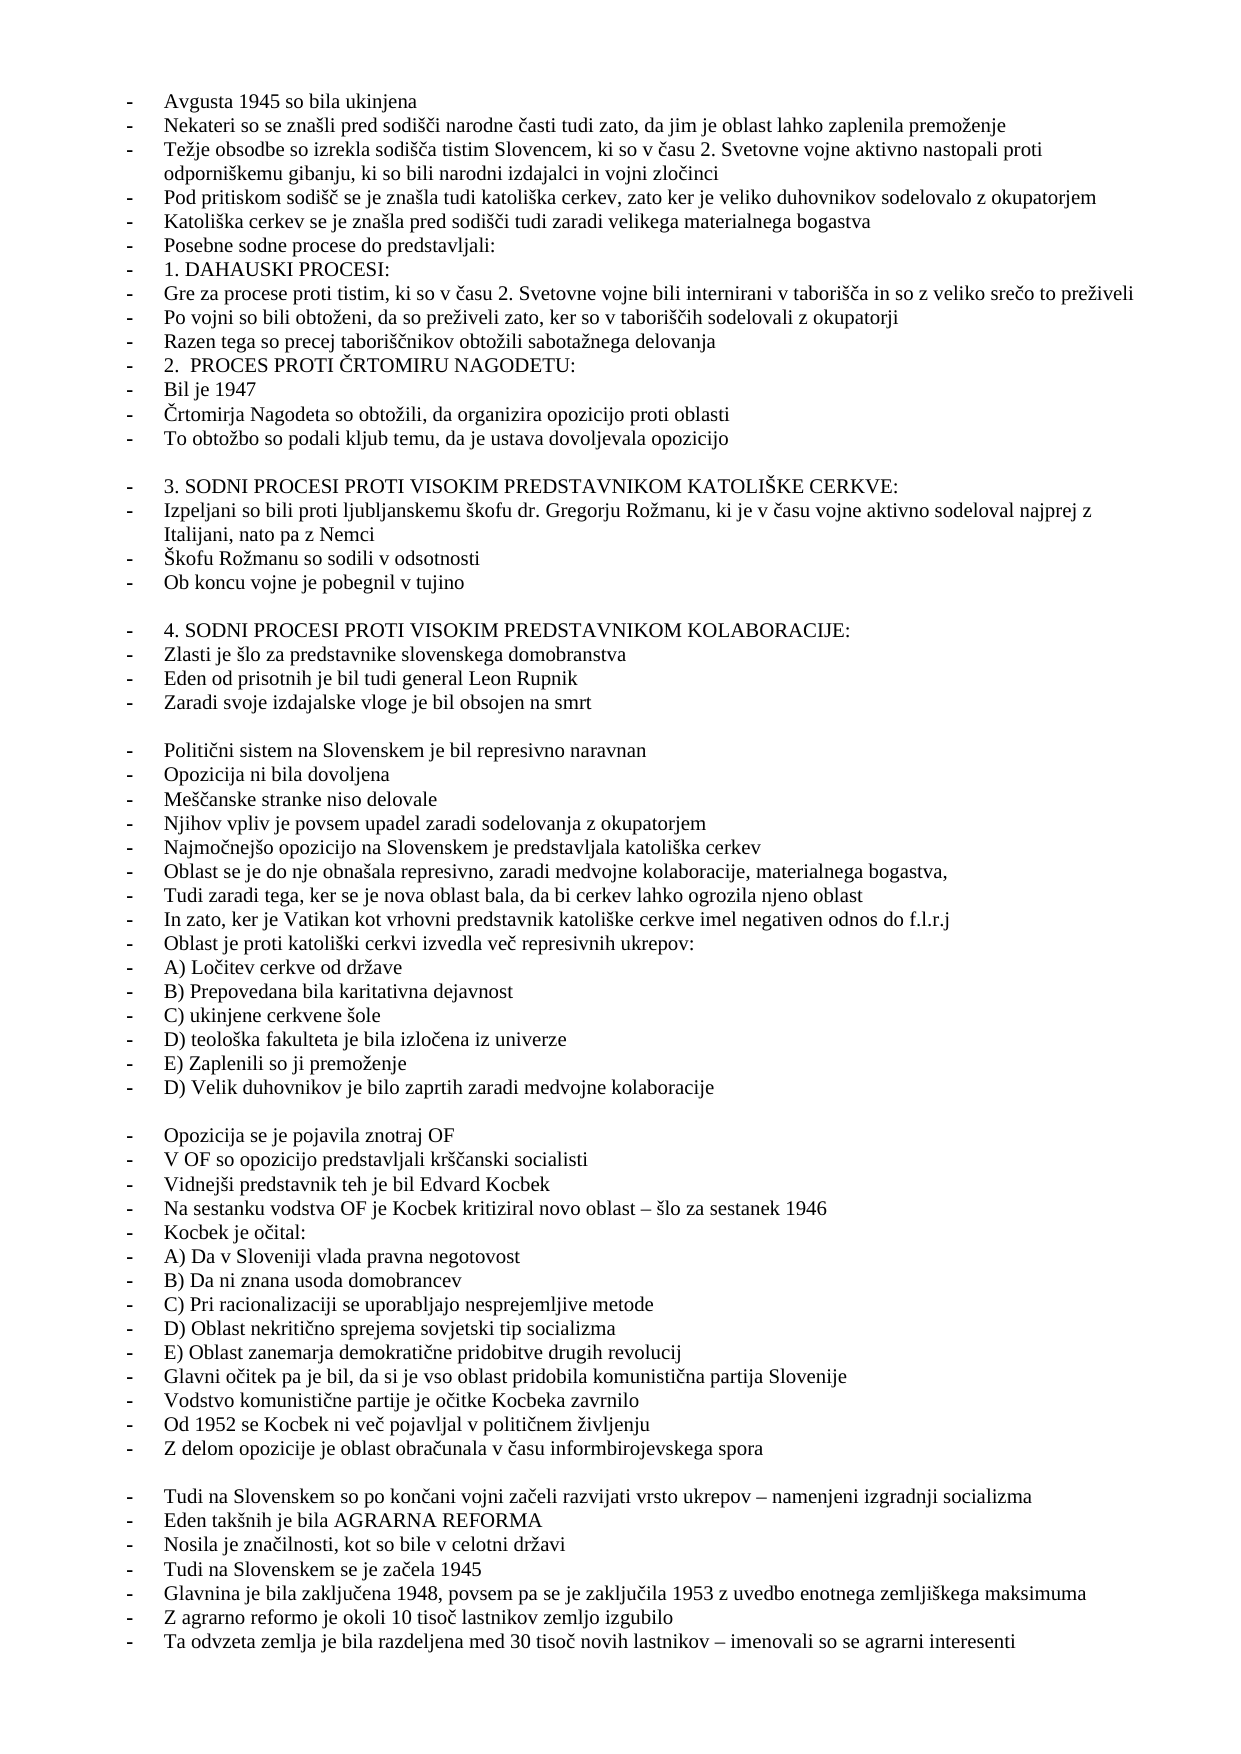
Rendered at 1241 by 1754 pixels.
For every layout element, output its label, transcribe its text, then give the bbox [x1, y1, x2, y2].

list A) Ločitev cerkve od države [126, 955, 1152, 979]
list Vodstvo komunistične partije je očitke Kocbeka zavrnilo [126, 1388, 1152, 1412]
list Glavni očitek pa je bil, da si je vso oblast pridobila komunistična partija Slovenije [126, 1364, 1152, 1388]
list Vidnejši predstavnik teh je bil Edvard Kocbek [126, 1171, 1152, 1196]
list D) Velik duhovnikov je bilo zaprtih zaradi medvojne kolaboracije [126, 1075, 1152, 1099]
list E) Zaplenili so ji premoženje [126, 1051, 1152, 1075]
list Glavnina je bila zaključena 1948, povsem pa se je zaključila 1953 z uvedbo enotnega zemljiškega maksimuma [126, 1581, 1152, 1604]
list A) Da v Sloveniji vlada pravna negotovost [126, 1244, 1152, 1268]
list Eden od prisotnih je bil tudi general Leon Rupnik [126, 666, 1152, 690]
list B) Prepovedana bila karitativna dejavnost [126, 979, 1152, 1003]
list Eden takšnih je bila AGRARNA REFORMA [126, 1508, 1152, 1532]
list Katoliška cerkev se je znašla pred sodišči tudi zaradi velikega materialnega bogastva [126, 209, 1152, 233]
list Z agrarno reformo je okoli 10 tisoč lastnikov zemljo izgubilo [126, 1604, 1152, 1629]
list Politični sistem na Slovenskem je bil represivno naravnan [126, 738, 1152, 762]
list Meščanske stranke niso delovale [126, 786, 1152, 811]
list E) Oblast zanemarja demokratične pridobitve drugih revolucij [126, 1340, 1152, 1364]
list Po vojni so bili obtoženi, da so preživeli zato, ker so v taboriščih sodelovali z okupatorji [126, 305, 1152, 329]
list Razen tega so precej taboriščnikov obtožili sabotažnega delovanja [126, 329, 1152, 353]
list Pod pritiskom sodišč se je znašla tudi katoliška cerkev, zato ker je veliko duhovnikov sodelovalo z okupatorjem [126, 185, 1152, 209]
list C) Pri racionalizaciji se uporabljajo nesprejemljive metode [126, 1292, 1152, 1316]
list 2. PROCES PROTI ČRTOMIRU NAGODETU: [126, 353, 1152, 377]
list 1. DAHAUSKI PROCESI: [126, 257, 1152, 281]
list Kocbek je očital: [126, 1219, 1152, 1244]
list Z delom opozicije je oblast obračunala v času informbirojevskega spora [126, 1436, 1152, 1460]
list To obtožbo so podali kljub temu, da je ustava dovoljevala opozicijo [126, 426, 1152, 449]
list Zlasti je šlo za predstavnike slovenskega domobranstva [126, 642, 1152, 666]
list B) Da ni znana usoda domobrancev [126, 1268, 1152, 1292]
list Gre za procese proti tistim, ki so v času 2. Svetovne vojne bili internirani v taborišča in so z veliko srečo to preživeli [126, 281, 1152, 305]
list Zaradi svoje izdajalske vloge je bil obsojen na smrt [126, 690, 1152, 714]
list Tudi na Slovenskem so po končani vojni začeli razvijati vrsto ukrepov – namenjeni izgradnji socializma [126, 1484, 1152, 1508]
list Opozicija se je pojavila znotraj OF [126, 1123, 1152, 1147]
list Izpeljani so bili proti ljubljanskemu škofu dr. Gregorju Rožmanu, ki je v času vojne aktivno sodeloval najprej z Italijani, nato pa z Nemci [126, 498, 1152, 546]
list Avgusta 1945 so bila ukinjena [126, 89, 1152, 113]
list Najmočnejšo opozicijo na Slovenskem je predstavljala katoliška cerkev [126, 834, 1152, 859]
list Ta odvzeta zemlja je bila razdeljena med 30 tisoč novih lastnikov – imenovali so se agrarni interesenti [126, 1629, 1152, 1653]
list Škofu Rožmanu so sodili v odsotnosti [126, 546, 1152, 570]
list C) ukinjene cerkvene šole [126, 1003, 1152, 1027]
list Od 1952 se Kocbek ni več pojavljal v političnem življenju [126, 1412, 1152, 1436]
list Oblast je proti katoliški cerkvi izvedla več represivnih ukrepov: [126, 931, 1152, 955]
list Bil je 1947 [126, 377, 1152, 401]
list Težje obsodbe so izrekla sodišča tistim Slovencem, ki so v času 2. Svetovne vojne aktivno nastopali proti odporniškemu gibanju, ki so bili narodni izdajalci in vojni zločinci [126, 137, 1152, 185]
list Na sestanku vodstva OF je Kocbek kritiziral novo oblast – šlo za sestanek 1946 [126, 1196, 1152, 1219]
list In zato, ker je Vatikan kot vrhovni predstavnik katoliške cerkve imel negativen odnos do f.l.r.j [126, 907, 1152, 931]
list Njihov vpliv je povsem upadel zaradi sodelovanja z okupatorjem [126, 811, 1152, 834]
list Nekateri so se znašli pred sodišči narodne časti tudi zato, da jim je oblast lahko zaplenila premoženje [126, 113, 1152, 137]
list Črtomirja Nagodeta so obtožili, da organizira opozicijo proti oblasti [126, 401, 1152, 426]
list D) teološka fakulteta je bila izločena iz univerze [126, 1027, 1152, 1051]
list Tudi na Slovenskem se je začela 1945 [126, 1556, 1152, 1581]
list Opozicija ni bila dovoljena [126, 762, 1152, 786]
list 4. SODNI PROCESI PROTI VISOKIM PREDSTAVNIKOM KOLABORACIJE: [126, 618, 1152, 642]
list Tudi zaradi tega, ker se je nova oblast bala, da bi cerkev lahko ogrozila njeno oblast [126, 883, 1152, 907]
list Oblast se je do nje obnašala represivno, zaradi medvojne kolaboracije, materialnega bogastva, [126, 859, 1152, 883]
list Nosila je značilnosti, kot so bile v celotni državi [126, 1532, 1152, 1556]
list 3. SODNI PROCESI PROTI VISOKIM PREDSTAVNIKOM KATOLIŠKE CERKVE: [126, 474, 1152, 498]
list Posebne sodne procese do predstavljali: [126, 233, 1152, 257]
list D) Oblast nekritično sprejema sovjetski tip socializma [126, 1316, 1152, 1340]
list Ob koncu vojne je pobegnil v tujino [126, 570, 1152, 594]
list V OF so opozicijo predstavljali krščanski socialisti [126, 1147, 1152, 1171]
